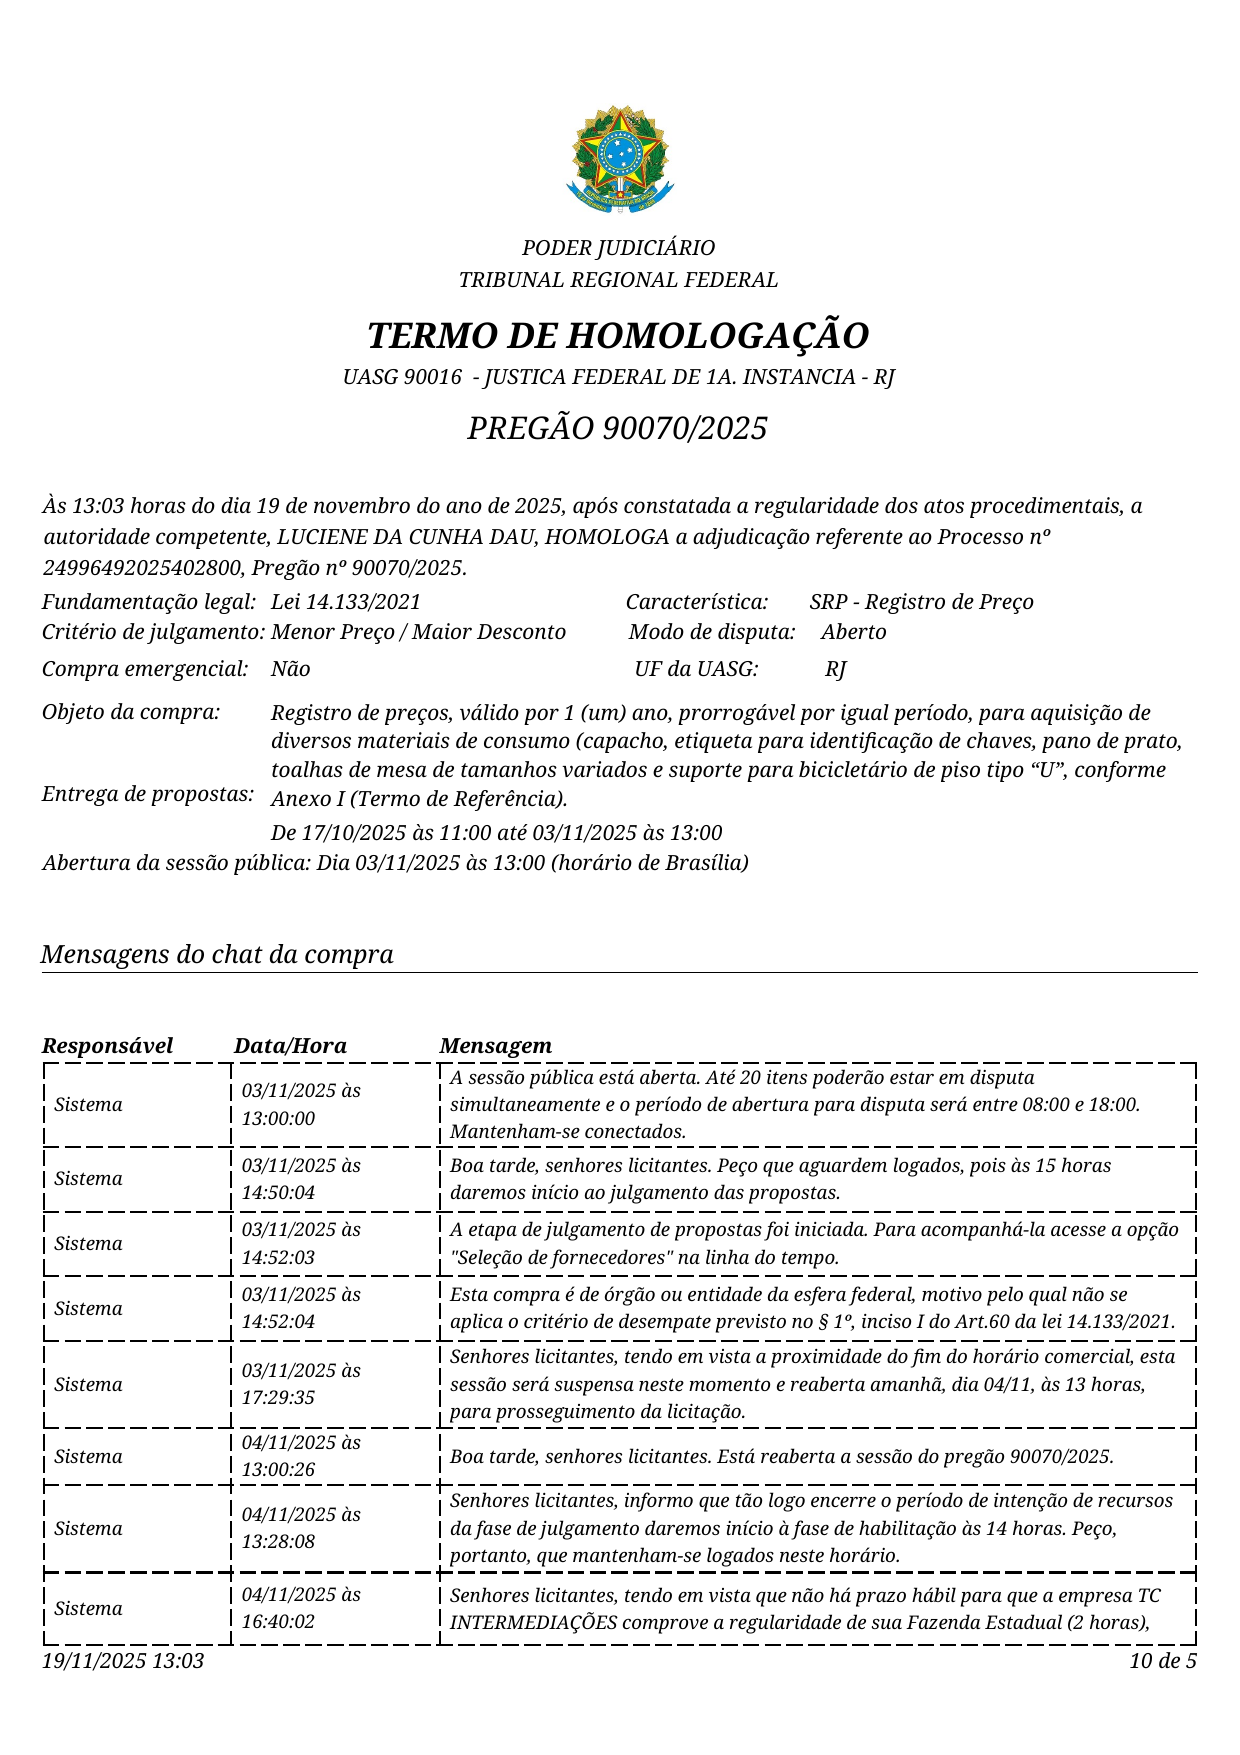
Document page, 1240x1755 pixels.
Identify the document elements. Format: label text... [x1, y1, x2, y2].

table_cell Senhores licitantes, tendo em vista a proximidade do fim do horário comercial, esta sessão será suspensa neste momento e reaberta amanhã, dia 04/11, às 13 horas, para prosseguimento da licitação. [440, 1340, 1196, 1427]
table_header 03/11/2025 às 13:00:00 [231, 1062, 439, 1146]
text PODER JUDICIÁRIO [42, 233, 1198, 261]
table_cell 04/11/2025 às 16:40:02 [231, 1571, 439, 1644]
table_header A sessão pública está aberta. Até 20 itens poderão estar em disputa simultaneamente e o período de abertura para disputa será entre 08:00 e 18:00. Mantenham-se conectados. [440, 1062, 1196, 1146]
table_cell Sistema [44, 1275, 231, 1340]
table_cell Senhores licitantes, tendo em vista que não há prazo hábil para que a empresa TC INTERMEDIAÇÕES comprove a regularidade de sua Fazenda Estadual (2 horas), [440, 1571, 1196, 1644]
table_cell Não UF da UASG: RJ Registro de preços, válido por 1 (um) ano, prorrogável por igual período, para aquisição de diversos materiais de consumo (capacho, etiqueta para identificação de chaves, pano de prato, toalhas de mesa de tamanhos variados e suporte para bicicletário de piso tipo “U”, conforme Anexo I (Termo de Referência). De 17/10/2025 às 11:00 até 03/11/2025 às 13:00 [271, 655, 1195, 848]
table_cell A etapa de julgamento de propostas foi iniciada. Para acompanhá-la acesse a opção "Seleção de fornecedores" na linha do tempo. [440, 1211, 1196, 1275]
table_cell 04/11/2025 às 13:28:08 [231, 1484, 439, 1571]
table_header Sistema [44, 1062, 231, 1146]
text UASG 90016 - JUSTICA FEDERAL DE 1A. INSTANCIA - RJ [42, 362, 1198, 391]
table_header Lei 14.133/2021 Característica: SRP - Registro de Preço [271, 587, 1195, 617]
table_cell Boa tarde, senhores licitantes. Está reaberta a sessão do pregão 90070/2025. [440, 1427, 1196, 1484]
table_cell Sistema [44, 1211, 231, 1275]
table_cell Critério de julgamento: [42, 617, 271, 654]
table_cell Sistema [44, 1484, 231, 1571]
table_cell 03/11/2025 às 14:52:04 [231, 1275, 439, 1340]
subtitle PREGÃO 90070/2025 [42, 406, 1198, 449]
table_cell 04/11/2025 às 13:00:26 [231, 1427, 439, 1484]
table_cell Sistema [44, 1571, 231, 1644]
table_cell Senhores licitantes, informo que tão logo encerre o período de intenção de recursos da fase de julgamento daremos início à fase de habilitação às 14 horas. Peço, portanto, que mantenham-se logados neste horário. [440, 1484, 1196, 1571]
table_cell Menor Preço / Maior Desconto Modo de disputa: Aberto [271, 617, 1195, 654]
text Mensagens do chat da compra [40, 936, 1200, 971]
subtitle TERMO DE HOMOLOGAÇÃO [42, 311, 1198, 359]
text Abertura da sessão pública: Dia 03/11/2025 às 13:00 (horário de Brasília) [42, 848, 1200, 876]
table_cell Sistema [44, 1427, 231, 1484]
table_cell Sistema [44, 1340, 231, 1427]
text Responsável Data/Hora Mensagem [42, 1031, 1200, 1060]
table_cell Boa tarde, senhores licitantes. Peço que aguardem logados, pois às 15 horas daremos início ao julgamento das propostas. [440, 1146, 1196, 1211]
text TRIBUNAL REGIONAL FEDERAL [42, 265, 1198, 293]
table_cell Compra emergencial: Objeto da compra: Entrega de propostas: [42, 655, 271, 848]
table_cell 03/11/2025 às 14:52:03 [231, 1211, 439, 1275]
text Às 13:03 horas do dia 19 de novembro do ano de 2025, após constatada a regularidade dos atos procedimentais, a autoridade competente, LUCIENE DA CUNHA DAU, HOMOLOGA a adjudicação referente ao Processo nº 24996492025402800, Pregão nº 90070/2025. [42, 491, 1200, 582]
table_cell 03/11/2025 às 17:29:35 [231, 1340, 439, 1427]
table_header Fundamentação legal: [42, 587, 271, 617]
table_cell Esta compra é de órgão ou entidade da esfera federal, motivo pelo qual não se aplica o critério de desempate previsto no § 1º, inciso I do Art.60 da lei 14.133/2021. [440, 1275, 1196, 1340]
table_cell Sistema [44, 1146, 231, 1211]
table_cell 03/11/2025 às 14:50:04 [231, 1146, 439, 1211]
